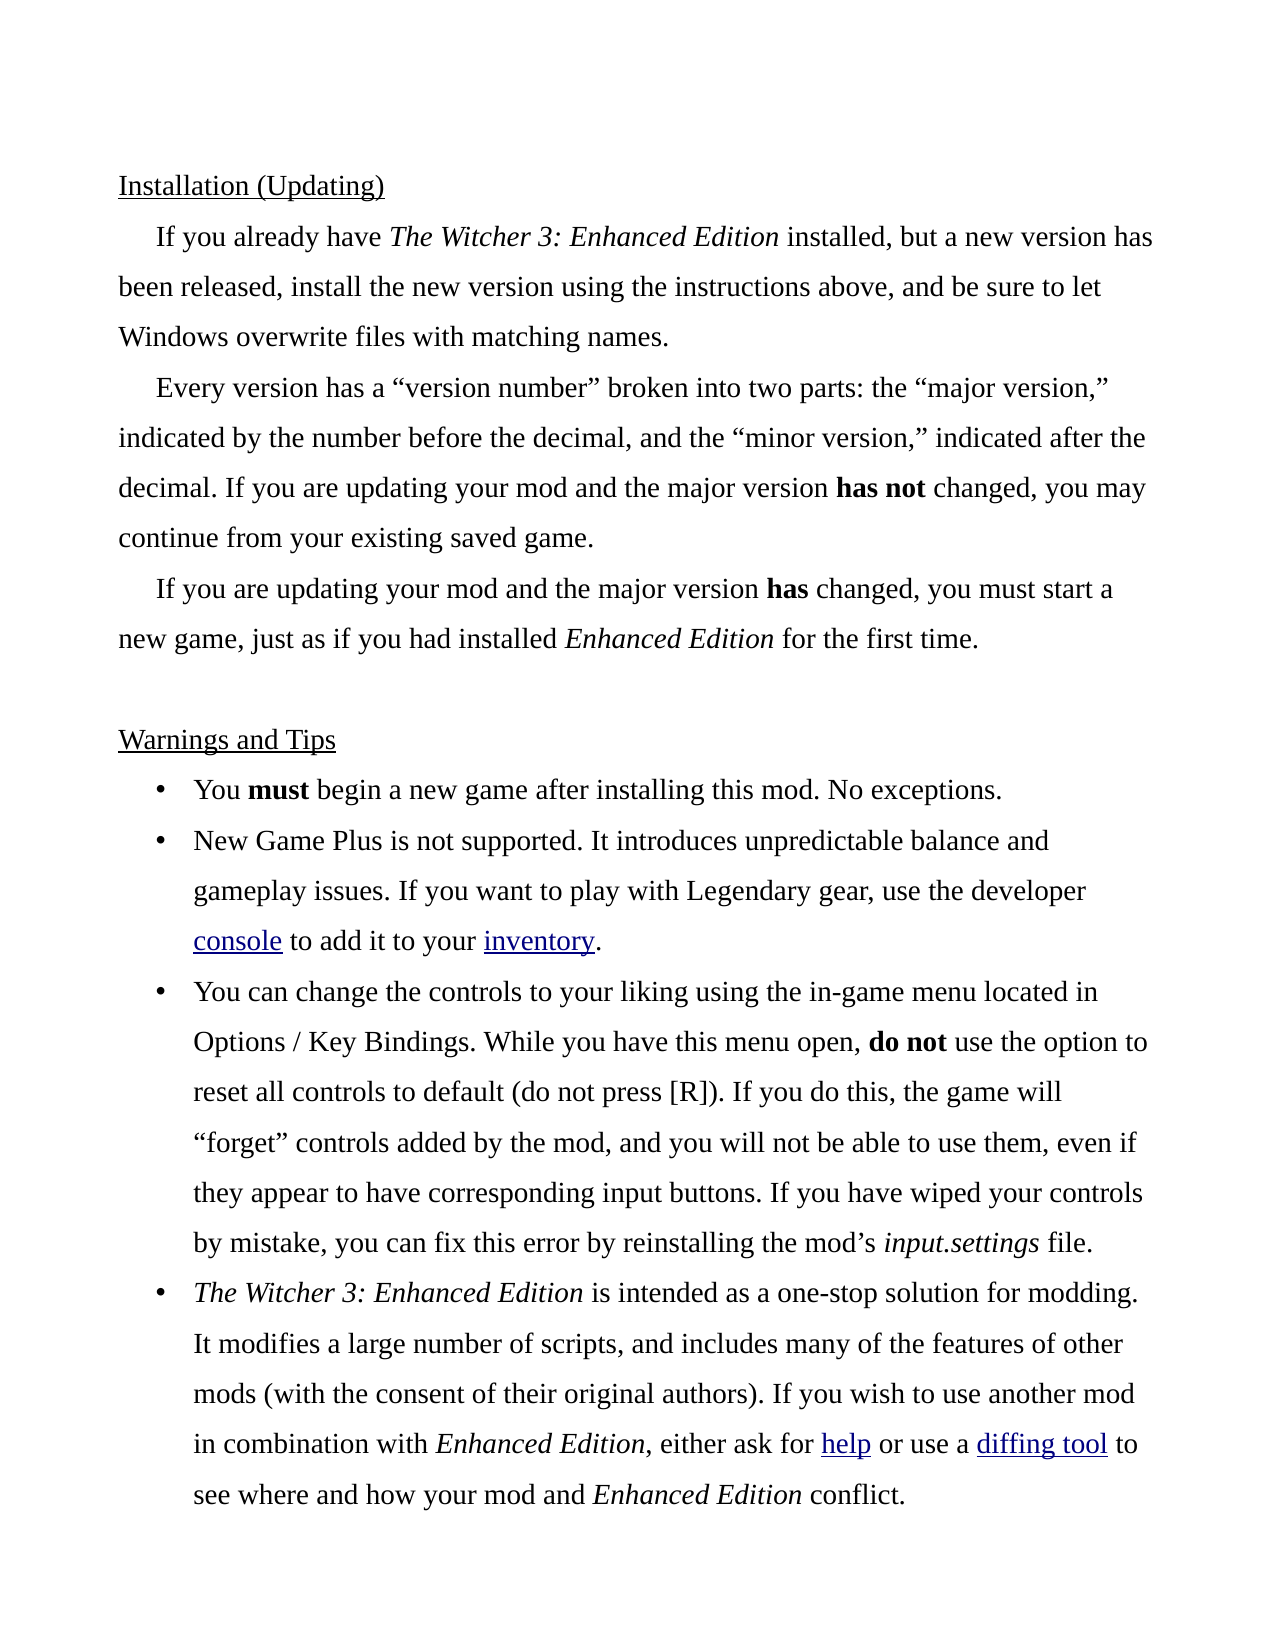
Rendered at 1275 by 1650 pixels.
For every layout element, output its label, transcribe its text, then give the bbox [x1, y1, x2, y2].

text Installation (Updating) [118, 168, 1157, 202]
list You must begin a new game after installing this mod. No exceptions. [156, 772, 1157, 806]
text Warnings and Tips [118, 722, 1157, 755]
text If you are updating your mod and the major version has changed, you must start a new game, just as if you had installed Enhanced Edition for the first time. [118, 571, 1157, 655]
list New Game Plus is not supported. It introduces unpredictable balance and gameplay issues. If you want to play with Legendary gear, use the developer console to add it to your inventory. [156, 823, 1157, 957]
text Every version has a “version number” broken into two parts: the “major version,” indicated by the number before the decimal, and the “minor version,” indicated after the decimal. If you are updating your mod and the major version has not changed, you may continue from your existing saved game. [118, 370, 1157, 554]
list You can change the controls to your liking using the in-game menu located in Options / Key Bindings. While you have this menu open, do not use the option to reset all controls to default (do not press [R]). If you do this, the game will “forget” controls added by the mod, and you will not be able to use them, even if they appear to have corresponding input buttons. If you have wiped your controls by mistake, you can fix this error by reinstalling the mod’s input.settings file. [156, 974, 1157, 1259]
list The Witcher 3: Enhanced Edition is intended as a one-stop solution for modding. It modifies a large number of scripts, and includes many of the features of other mods (with the consent of their original authors). If you wish to use another mod in combination with Enhanced Edition, either ask for help or use a diffing tool to see where and how your mod and Enhanced Edition conflict. [156, 1276, 1157, 1511]
text If you already have The Witcher 3: Enhanced Edition installed, but a new version has been released, install the new version using the instructions above, and be sure to let Windows overwrite files with matching names. [118, 219, 1157, 353]
